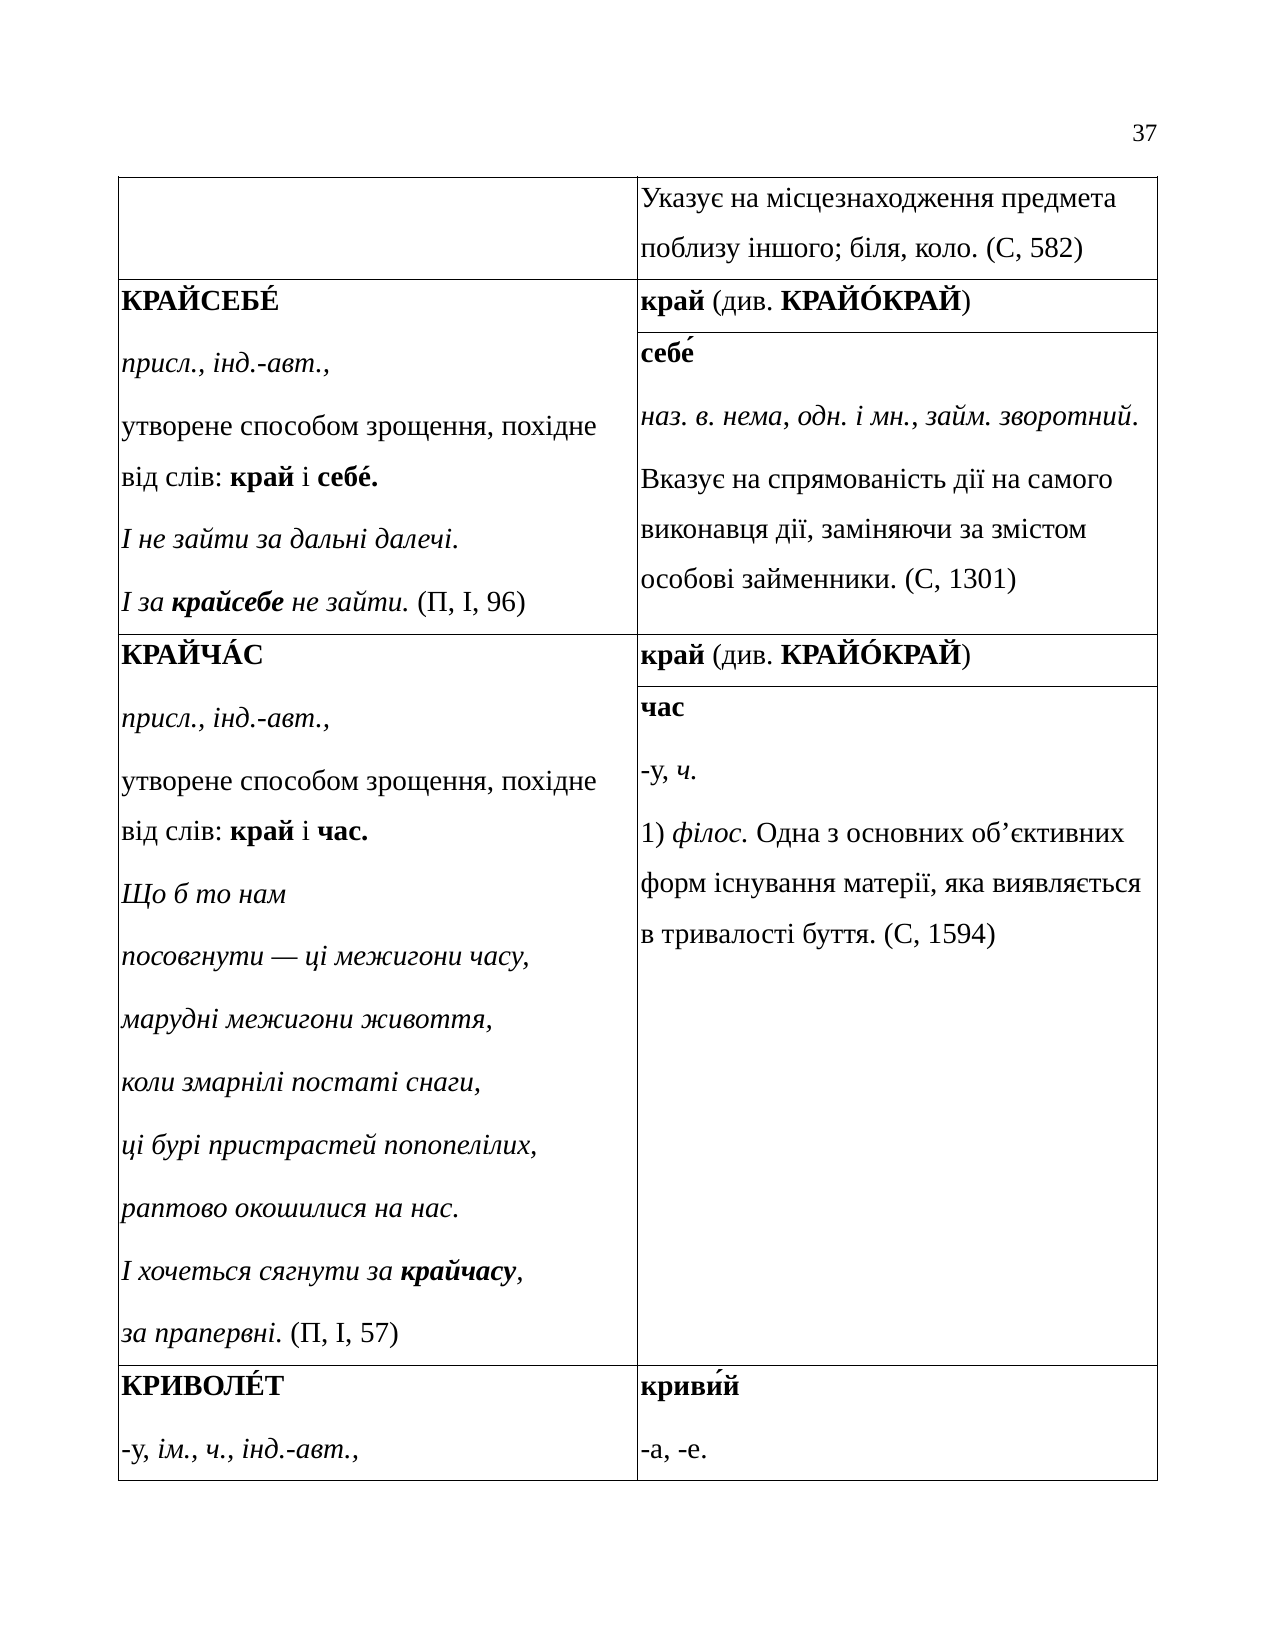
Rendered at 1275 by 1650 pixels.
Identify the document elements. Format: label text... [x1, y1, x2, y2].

table_cell [119, 178, 637, 279]
table_cell Указує на місцезнаходження предмета поблизу іншого; біля, коло. (С, 582) [638, 178, 1157, 279]
table_cell КРАЙЧÁС присл., інд.-авт., утворене способом зрощення, похідне від слів: край і час. Що б то нам посовгнути — ці межигони часу, марудні межигони живоття, коли змарнілі постаті снаги, ці бурі пристрастей попопелілих, раптово окошилися на нас. І хочеться сягнути за крайчасу, за прапервні. (П, І, 57) [119, 635, 637, 1364]
table_cell час -у, ч. 1) філос. Одна з основних об’єктивних форм існування матерії, яка виявляється в тривалості буття. (С, 1594) [638, 687, 1157, 1364]
table_cell криви́й -а, -е. [638, 1366, 1157, 1480]
table_cell край (див. КРАЙÓКРАЙ) [638, 280, 1157, 332]
table_cell себе́ наз. в. нема, одн. і мн., займ. зворотний. Вказує на спрямованість дії на самого виконавця дії, заміняючи за змістом особові займенники. (С, 1301) [638, 333, 1157, 633]
table_cell КРИВОЛÉТ -у, ім., ч., інд.-авт., [119, 1366, 637, 1480]
table_cell край (див. КРАЙÓКРАЙ) [638, 635, 1157, 686]
table_cell КРАЙСЕБÉ присл., інд.-авт., утворене способом зрощення, похідне від слів: край і себé. І не зайти за дальні далечі. І за крайсебе не зайти. (П, І, 96) [119, 280, 637, 633]
